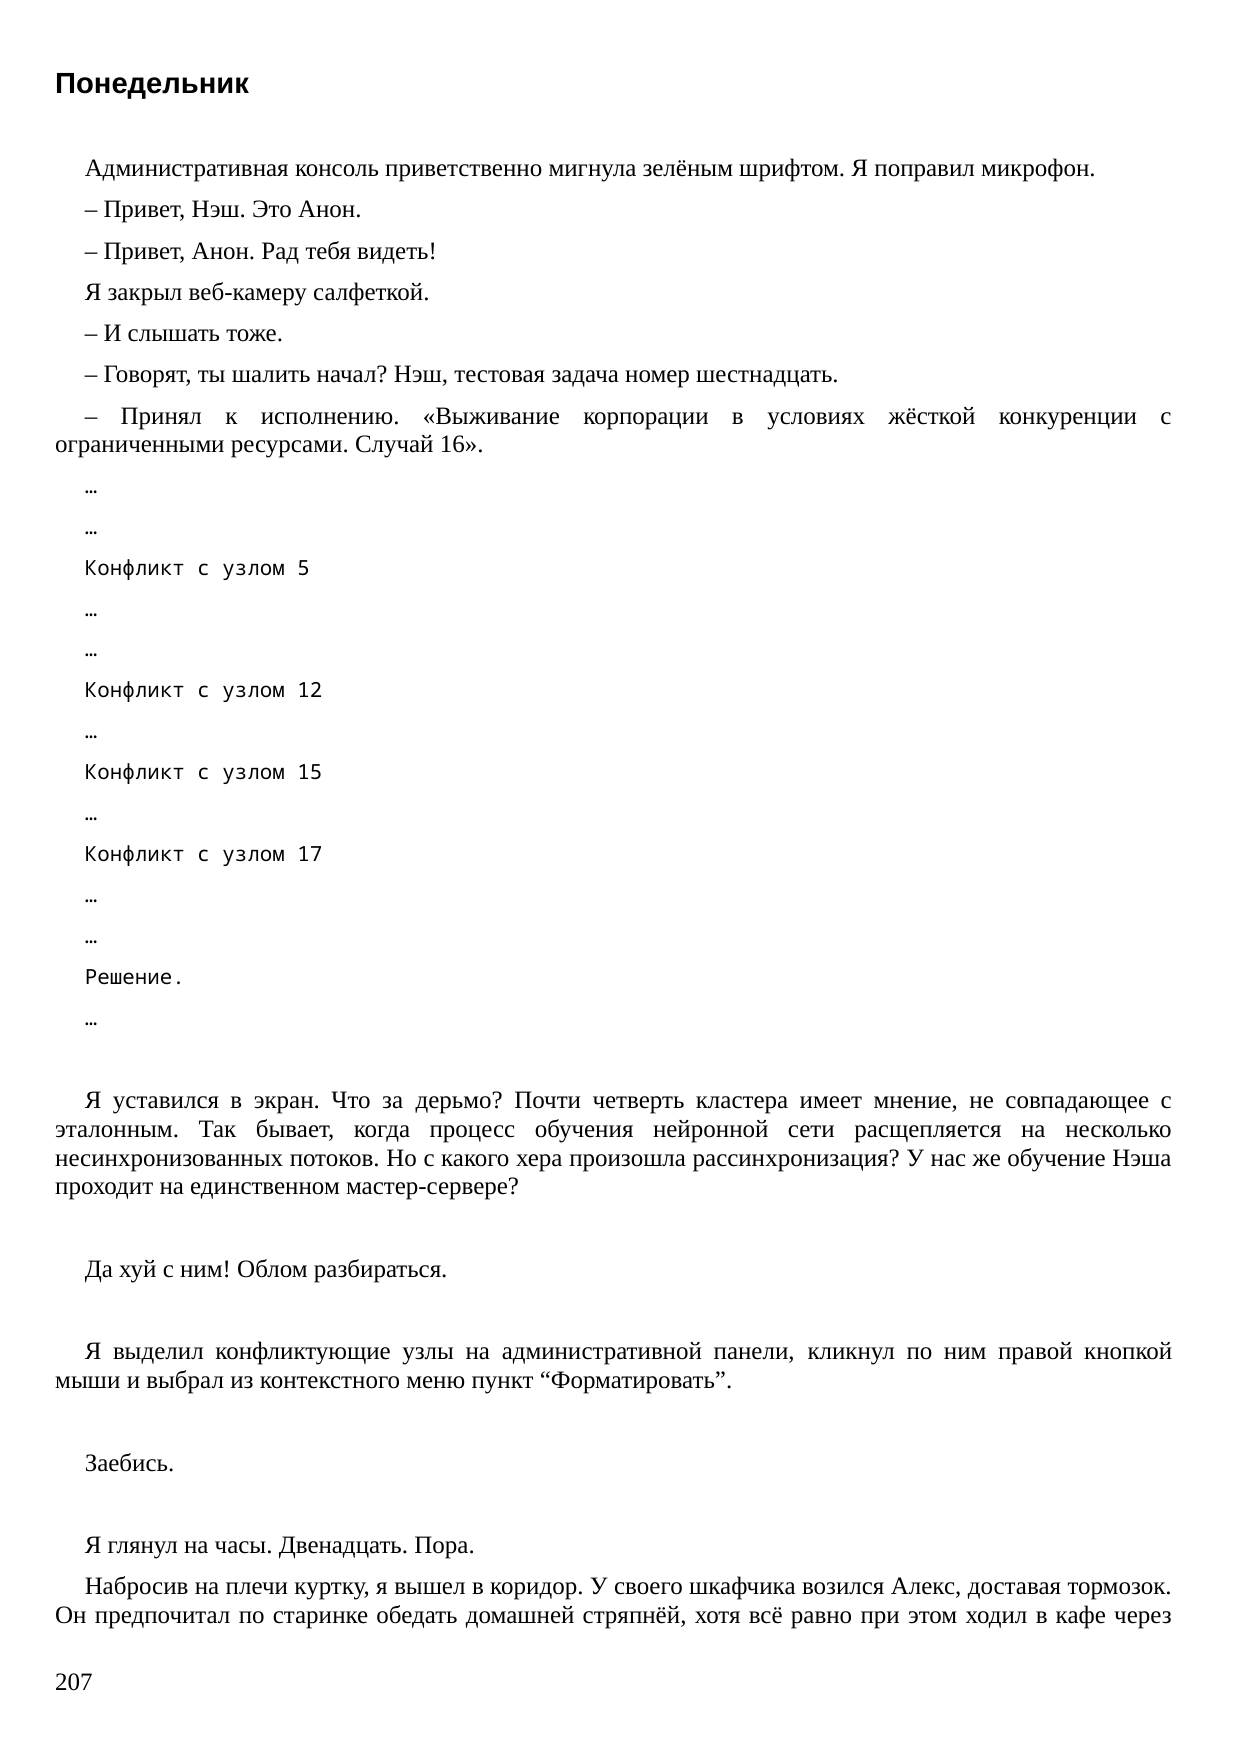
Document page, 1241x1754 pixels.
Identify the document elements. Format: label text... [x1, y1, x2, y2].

text Административная консоль приветственно мигнула зелёным шрифтом. Я поправил микрофон. [55, 153, 1173, 182]
text Заебись. [55, 1448, 1173, 1476]
text Конфликт с узлом 15 [55, 757, 1173, 786]
text Конфликт с узлом 17 [55, 839, 1173, 868]
text Конфликт с узлом 12 [55, 676, 1173, 704]
text – Привет, Нэш. Это Анон. [55, 194, 1173, 223]
text … [55, 471, 1173, 499]
text – Говорят, ты шалить начал? Нэш, тестовая задача номер шестнадцать. [55, 359, 1173, 388]
text Я закрыл веб-камеру салфеткой. [55, 277, 1173, 306]
text – Принял к исполнению. «Выживание корпорации в условиях жёсткой конкуренции с ограниченными ресурсами. Случай 16». [55, 401, 1173, 458]
text – Привет, Анон. Рад тебя видеть! [55, 236, 1173, 264]
text … [55, 634, 1173, 663]
text Я выделил конфликтующие узлы на административной панели, кликнул по ним правой кнопкой мыши и выбрал из контекстного меню пункт “Форматировать”. [55, 1336, 1173, 1394]
subtitle Понедельник [55, 66, 1173, 99]
text … [55, 512, 1173, 540]
text … [55, 798, 1173, 827]
text … [55, 921, 1173, 949]
text Я уставился в экран. Что за дерьмо? Почти четверть кластера имеет мнение, не совпадающее с эталонным. Так бывает, когда процесс обучения нейронной сети расщепляется на несколько несинхронизованных потоков. Но с какого хера произошла рассинхронизация? У нас же обучение Нэша проходит на единственном мастер-сервере? [55, 1085, 1173, 1200]
text … [55, 594, 1173, 622]
text Решение. [55, 962, 1173, 991]
text Я глянул на часы. Двенадцать. Пора. [55, 1530, 1173, 1559]
text Набросив на плечи куртку, я вышел в коридор. У своего шкафчика возился Алекс, доставая тормозок. Он предпочитал по старинке обедать домашней стряпнёй, хотя всё равно при этом ходил в кафе через [55, 1571, 1173, 1629]
text Да хуй с ним! Облом разбираться. [55, 1254, 1173, 1283]
text … [55, 1003, 1173, 1031]
text Конфликт с узлом 5 [55, 553, 1173, 581]
text – И слышать тоже. [55, 318, 1173, 347]
text … [55, 716, 1173, 745]
text … [55, 880, 1173, 909]
